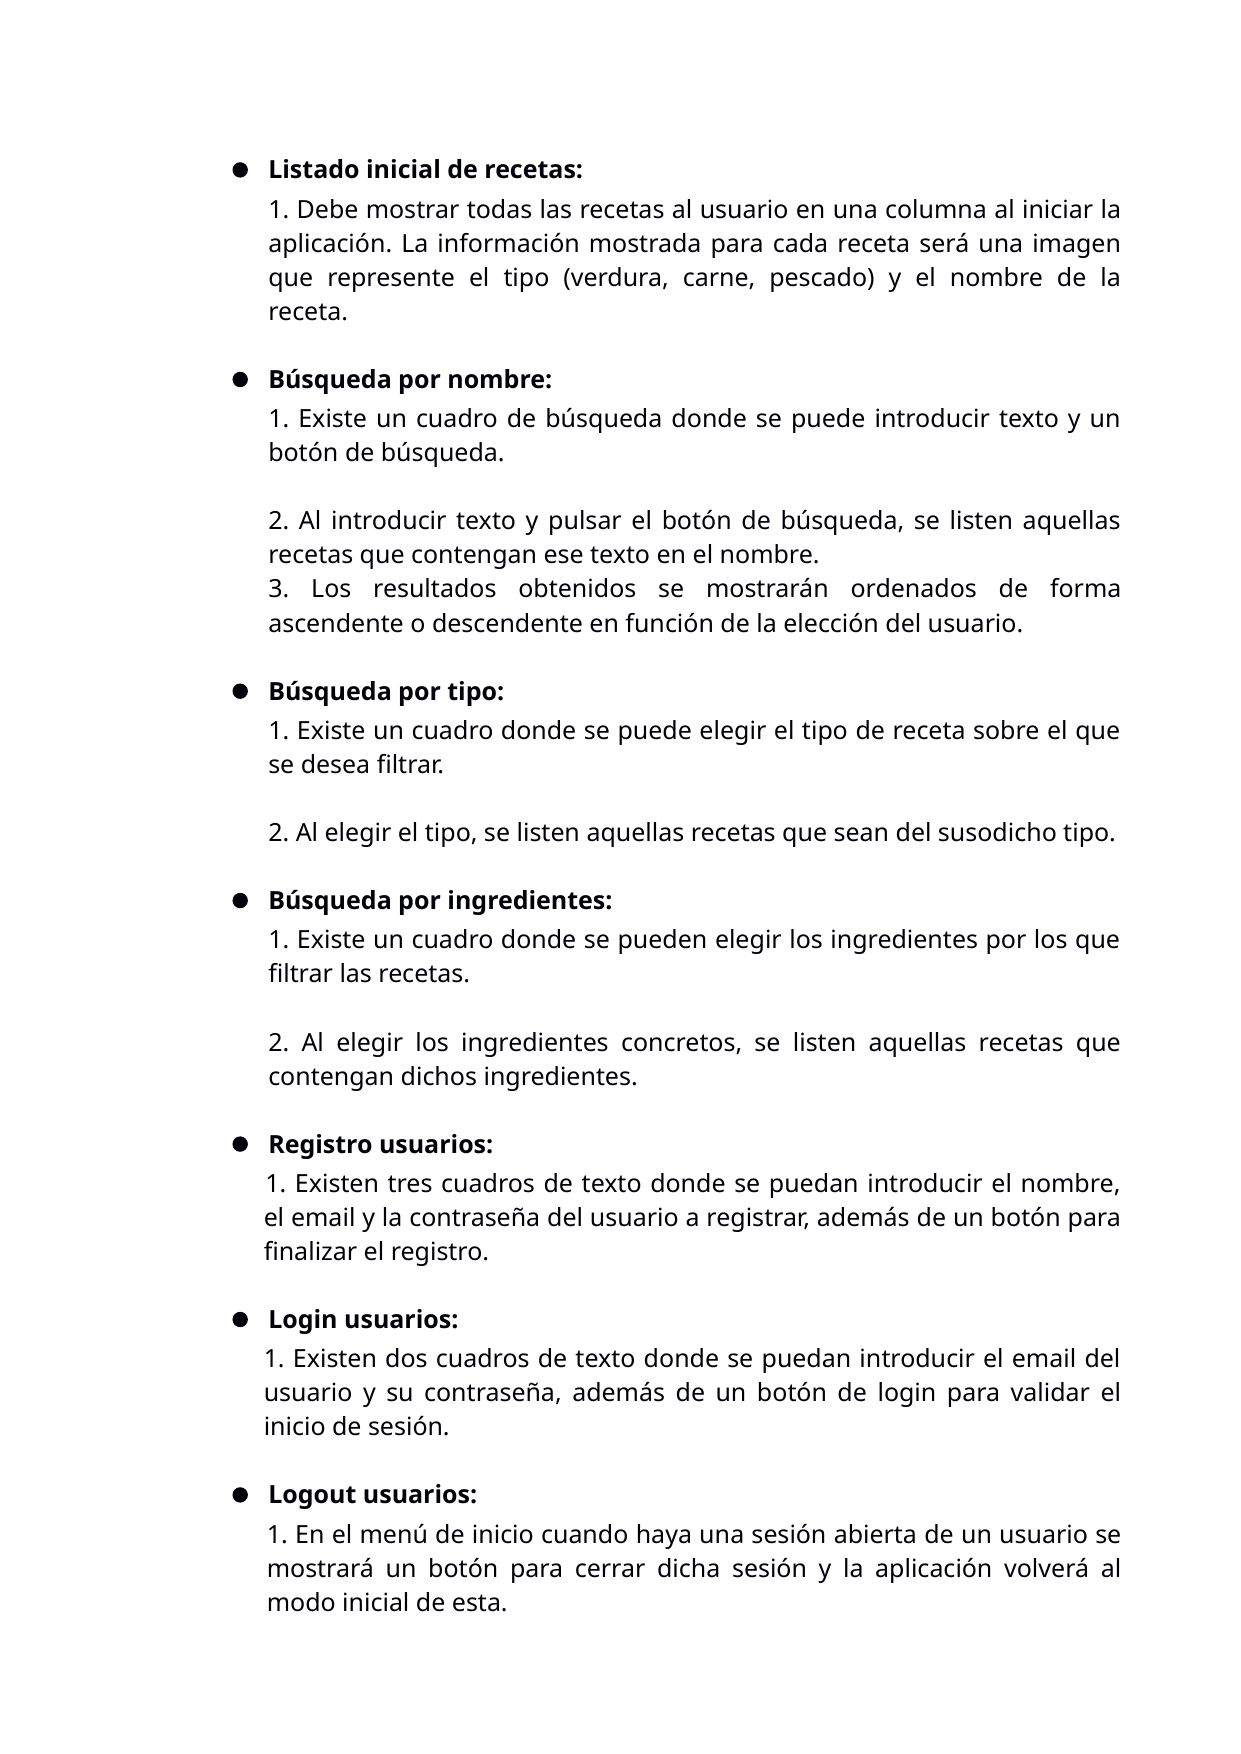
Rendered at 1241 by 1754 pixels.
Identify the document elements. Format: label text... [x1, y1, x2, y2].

list Logout usuarios: [231, 1477, 1122, 1511]
text 1. Debe mostrar todas las recetas al usuario en una columna al iniciar la aplicación. La información mostrada para cada receta será una imagen que represente el tipo (verdura, carne, pescado) y el nombre de la receta. [268, 191, 1122, 328]
text 2. Al elegir los ingredientes concretos, se listen aquellas recetas que contengan dichos ingredientes. [268, 1024, 1122, 1092]
text 2. Al introducir texto y pulsar el botón de búsqueda, se listen aquellas recetas que contengan ese texto en el nombre. [268, 503, 1122, 571]
list Registro usuarios: [231, 1126, 1122, 1160]
text 1. En el menú de inicio cuando haya una sesión abierta de un usuario se mostrará un botón para cerrar dicha sesión y la aplicación volverá al modo inicial de esta. [267, 1516, 1122, 1618]
list Listado inicial de recetas: [231, 152, 1122, 186]
list Login usuarios: [231, 1302, 1122, 1336]
text 1. Existen dos cuadros de texto donde se puedan introducir el email del usuario y su contraseña, además de un botón de login para validar el inicio de sesión. [263, 1341, 1122, 1443]
text 1. Existe un cuadro donde se puede elegir el tipo de receta sobre el que se desea filtrar. [268, 712, 1122, 781]
list Búsqueda por ingredientes: [231, 883, 1122, 917]
text 2. Al elegir el tipo, se listen aquellas recetas que sean del susodicho tipo. [268, 815, 1122, 849]
list Búsqueda por nombre: [231, 362, 1122, 396]
list Búsqueda por tipo: [231, 673, 1122, 707]
text 1. Existe un cuadro de búsqueda donde se puede introducir texto y un botón de búsqueda. [268, 401, 1122, 469]
text 3. Los resultados obtenidos se mostrarán ordenados de forma ascendente o descendente en función de la elección del usuario. [268, 571, 1122, 639]
text 1. Existe un cuadro donde se pueden elegir los ingredientes por los que filtrar las recetas. [268, 922, 1122, 990]
text 1. Existen tres cuadros de texto donde se puedan introducir el nombre, el email y la contraseña del usuario a registrar, además de un botón para finalizar el registro. [263, 1166, 1122, 1268]
